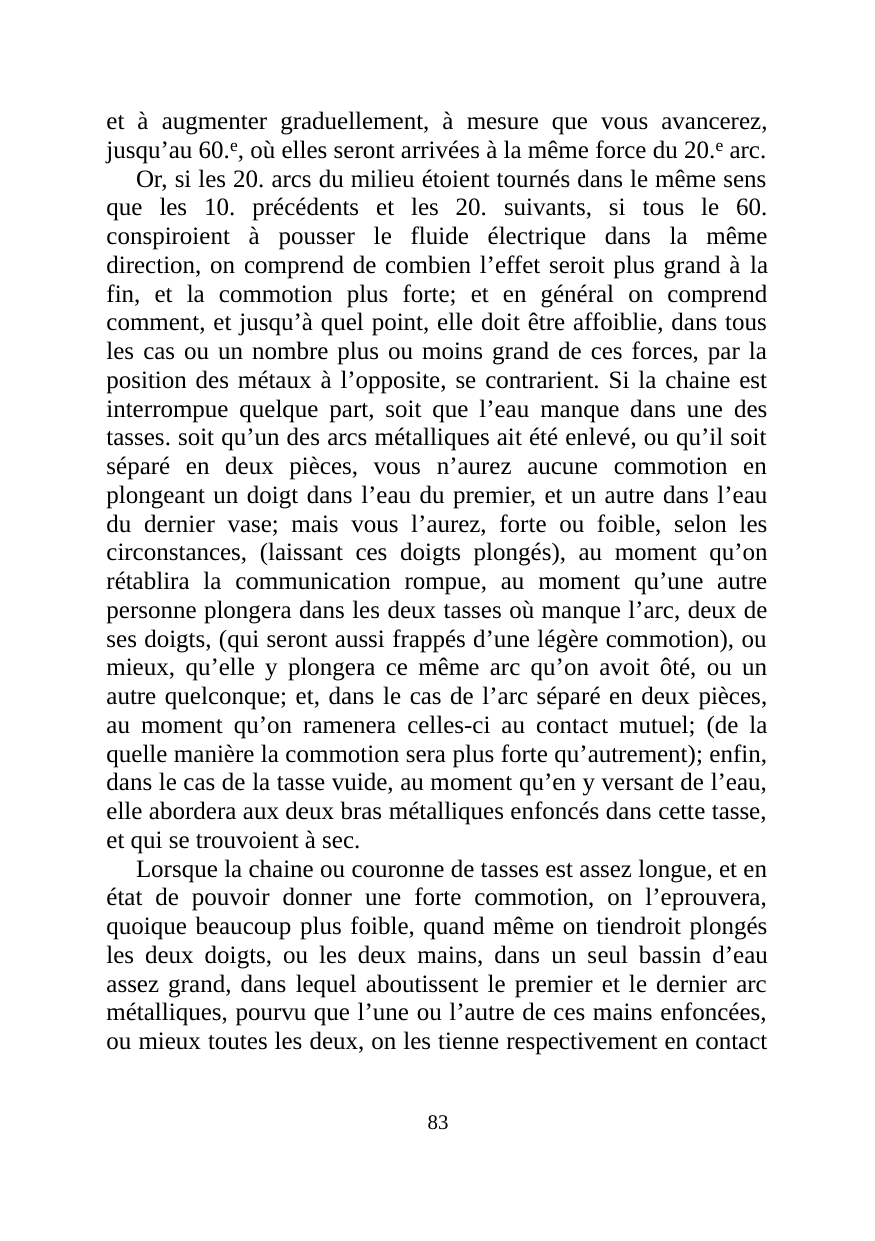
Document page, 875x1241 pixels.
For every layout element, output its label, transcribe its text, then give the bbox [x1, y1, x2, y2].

text Lorsque la chaine ou couronne de tasses est assez longue, et en état de pouvoir donner une forte commotion, on l’eprouvera, quoique beaucoup plus foible, quand même on tiendroit plongés les deux doigts, ou les deux mains, dans un seul bassin d’eau assez grand, dans lequel aboutissent le premier et le dernier arc métalliques, pourvu que l’une ou l’autre de ces mains enfoncées, ou mieux toutes les deux, on les tienne respectivement en contact [106, 854, 768, 1055]
text Or, si les 20. arcs du milieu étoient tournés dans le même sens que les 10. précédents et les 20. suivants, si tous le 60. conspiroient à pousser le fluide électrique dans la même direction, on comprend de combien l’effet seroit plus grand à la fin, et la commotion plus forte; et en général on comprend comment, et jusqu’à quel point, elle doit être affoiblie, dans tous les cas ou un nombre plus ou moins grand de ces forces, par la position des métaux à l’opposite, se contrarient. Si la chaine est interrompue quelque part, soit que l’eau manque dans une des tasses. soit qu’un des arcs métalliques ait été enlevé, ou qu’il soit séparé en deux pièces, vous n’aurez aucune commotion en plongeant un doigt dans l’eau du premier, et un autre dans l’eau du dernier vase; mais vous l’aurez, forte ou foible, selon les circonstances, (laissant ces doigts plongés), au moment qu’on rétablira la communication rompue, au moment qu’une autre personne plongera dans les deux tasses où manque l’arc, deux de ses doigts, (qui seront aussi frappés d’une légère commotion), ou mieux, qu’elle y plongera ce même arc qu’on avoit ôté, ou un autre quelconque; et, dans le cas de l’arc séparé en deux pièces, au moment qu’on ramenera celles-ci au contact mutuel; (de la quelle manière la commotion sera plus forte qu’autrement); enfin, dans le cas de la tasse vuide, au moment qu’en y versant de l’eau, elle abordera aux deux bras métalliques enfoncés dans cette tasse, et qui se trouvoient à sec. [106, 164, 768, 854]
text et à augmenter graduellement, à mesure que vous avancerez, jusqu’au 60.e, où elles seront arrivées à la même force du 20.e arc. [106, 106, 768, 164]
